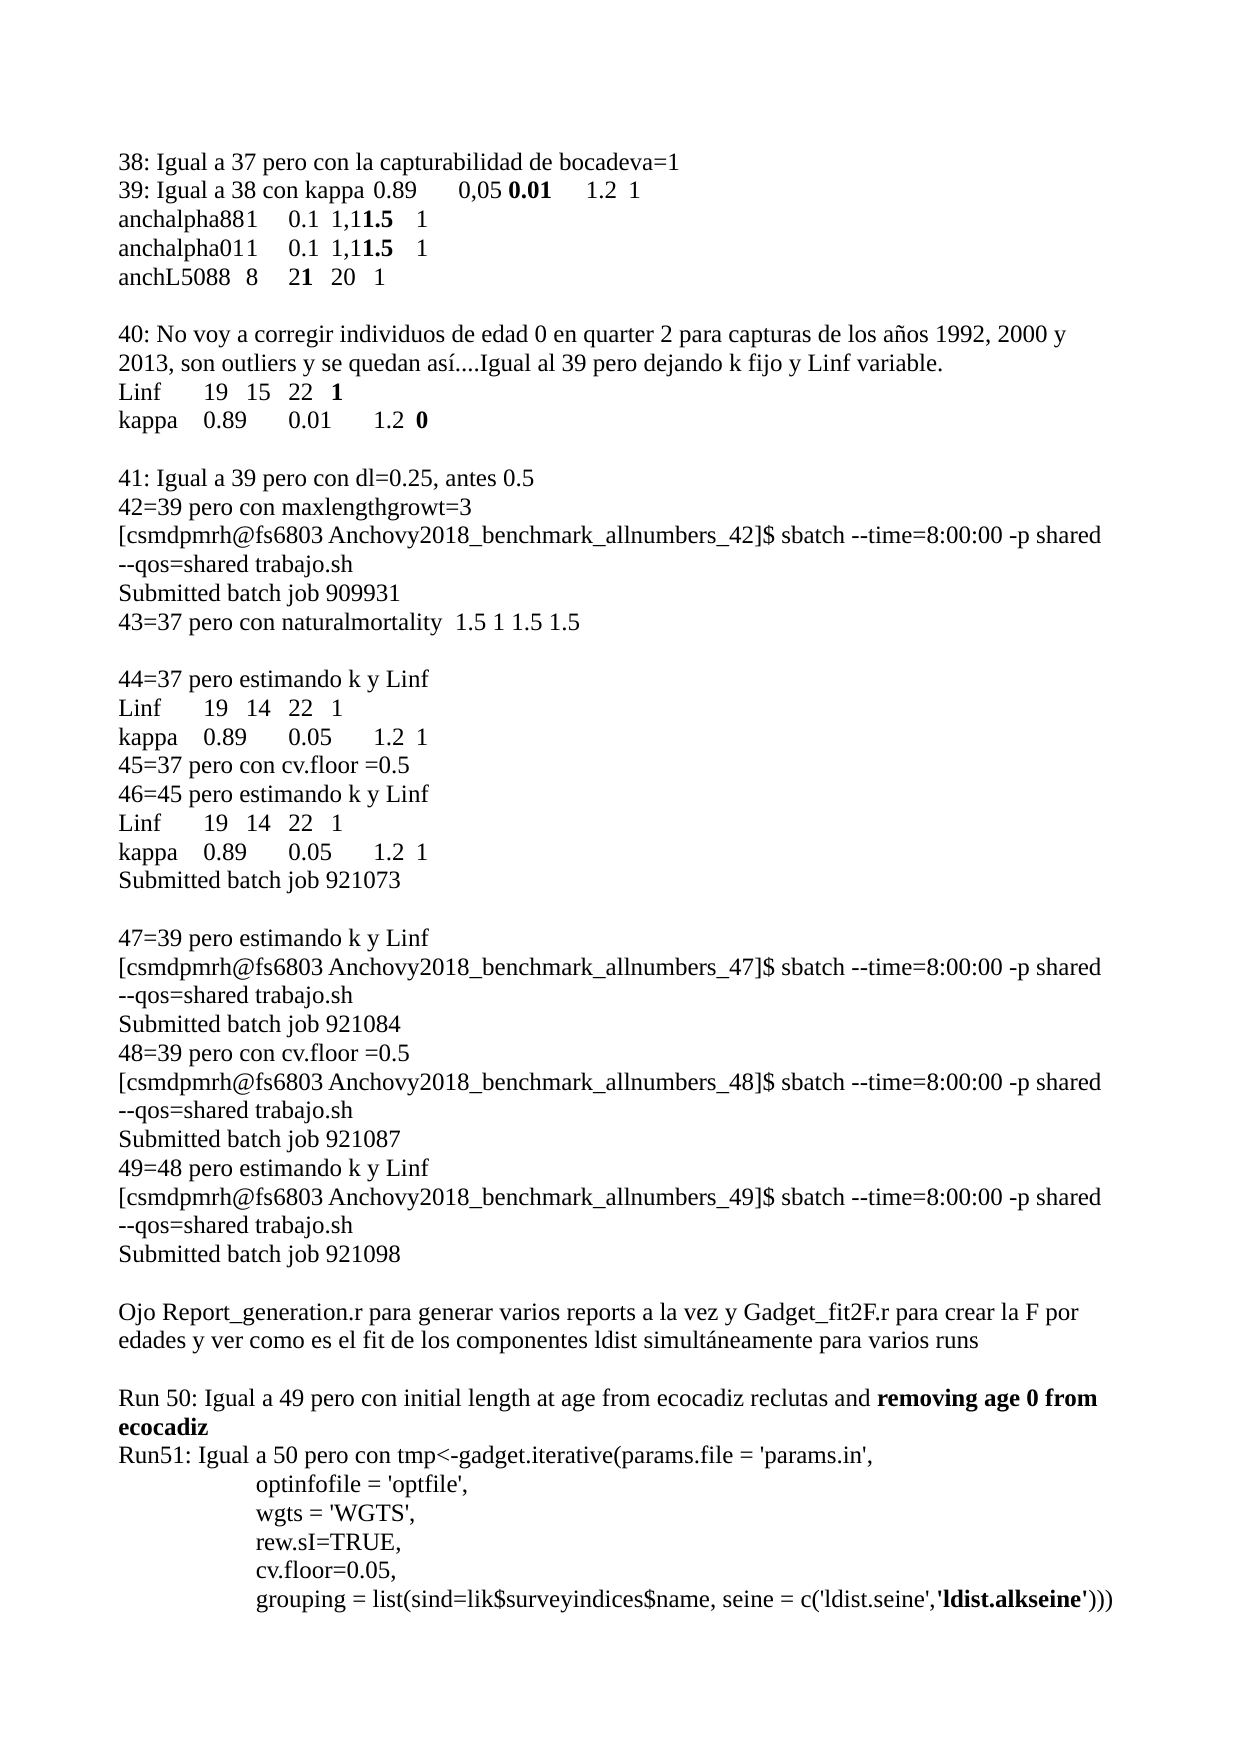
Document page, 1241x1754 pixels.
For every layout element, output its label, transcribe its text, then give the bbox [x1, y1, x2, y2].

text Submitted batch job 921087 [118, 1124, 1122, 1153]
text cv.floor=0.05, [118, 1556, 1122, 1584]
text 43=37 pero con naturalmortality 1.5 1 1.5 1.5 [118, 607, 1122, 636]
text 40: No voy a corregir individuos de edad 0 en quarter 2 para capturas de los años 1992, 2000 y 2013, son outliers y se quedan así....Igual al 39 pero dejando k fijo y Linf variable. [118, 319, 1122, 377]
text [csmdpmrh@fs6803 Anchovy2018_benchmark_allnumbers_48]$ sbatch --time=8:00:00 -p shared --qos=shared trabajo.sh [118, 1067, 1122, 1124]
text Submitted batch job 921073 [118, 866, 1122, 894]
text kappa 0.89 0.05 1.2 1 [118, 837, 1122, 866]
text Submitted batch job 909931 [118, 578, 1122, 607]
text Linf 19 14 22 1 [118, 808, 1122, 837]
text grouping = list(sind=lik$surveyindices$name, seine = c('ldist.seine','ldist.alkseine'))) [118, 1584, 1122, 1613]
text Run51: Igual a 50 pero con tmp<-gadget.iterative(params.file = 'params.in', [118, 1441, 1122, 1469]
text 49=48 pero estimando k y Linf [118, 1153, 1122, 1182]
text 45=37 pero con cv.floor =0.5 [118, 751, 1122, 779]
text kappa 0.89 0.05 1.2 1 [118, 722, 1122, 751]
text anchalpha88 1 0.1 1,11.5 1 [118, 204, 1122, 233]
text Submitted batch job 921084 [118, 1009, 1122, 1038]
text Submitted batch job 921098 [118, 1239, 1122, 1268]
text optinfofile = 'optfile', [118, 1469, 1122, 1498]
text [csmdpmrh@fs6803 Anchovy2018_benchmark_allnumbers_49]$ sbatch --time=8:00:00 -p shared --qos=shared trabajo.sh [118, 1182, 1122, 1239]
text Run 50: Igual a 49 pero con initial length at age from ecocadiz reclutas and removing age 0 from ecocadiz [118, 1383, 1122, 1441]
text 44=37 pero estimando k y Linf [118, 664, 1122, 693]
text wgts = 'WGTS', [118, 1498, 1122, 1527]
text 46=45 pero estimando k y Linf [118, 779, 1122, 808]
text [csmdpmrh@fs6803 Anchovy2018_benchmark_allnumbers_47]$ sbatch --time=8:00:00 -p shared --qos=shared trabajo.sh [118, 952, 1122, 1009]
text 48=39 pero con cv.floor =0.5 [118, 1038, 1122, 1067]
text kappa 0.89 0.01 1.2 0 [118, 406, 1122, 434]
text 41: Igual a 39 pero con dl=0.25, antes 0.5 [118, 463, 1122, 492]
text rew.sI=TRUE, [118, 1527, 1122, 1556]
text 38: Igual a 37 pero con la capturabilidad de bocadeva=1 [118, 147, 1122, 176]
text anchL5088 8 21 20 1 [118, 262, 1122, 291]
text 47=39 pero estimando k y Linf [118, 923, 1122, 952]
text 39: Igual a 38 con kappa 0.89 0,05 0.01 1.2 1 [118, 176, 1122, 204]
text Linf 19 15 22 1 [118, 377, 1122, 406]
text Ojo Report_generation.r para generar varios reports a la vez y Gadget_fit2F.r para crear la F por edades y ver como es el fit de los componentes ldist simultáneamente para varios runs [118, 1297, 1122, 1354]
text Linf 19 14 22 1 [118, 693, 1122, 722]
text 42=39 pero con maxlengthgrowt=3 [118, 492, 1122, 521]
text anchalpha01 1 0.1 1,11.5 1 [118, 233, 1122, 262]
text [csmdpmrh@fs6803 Anchovy2018_benchmark_allnumbers_42]$ sbatch --time=8:00:00 -p shared --qos=shared trabajo.sh [118, 521, 1122, 578]
